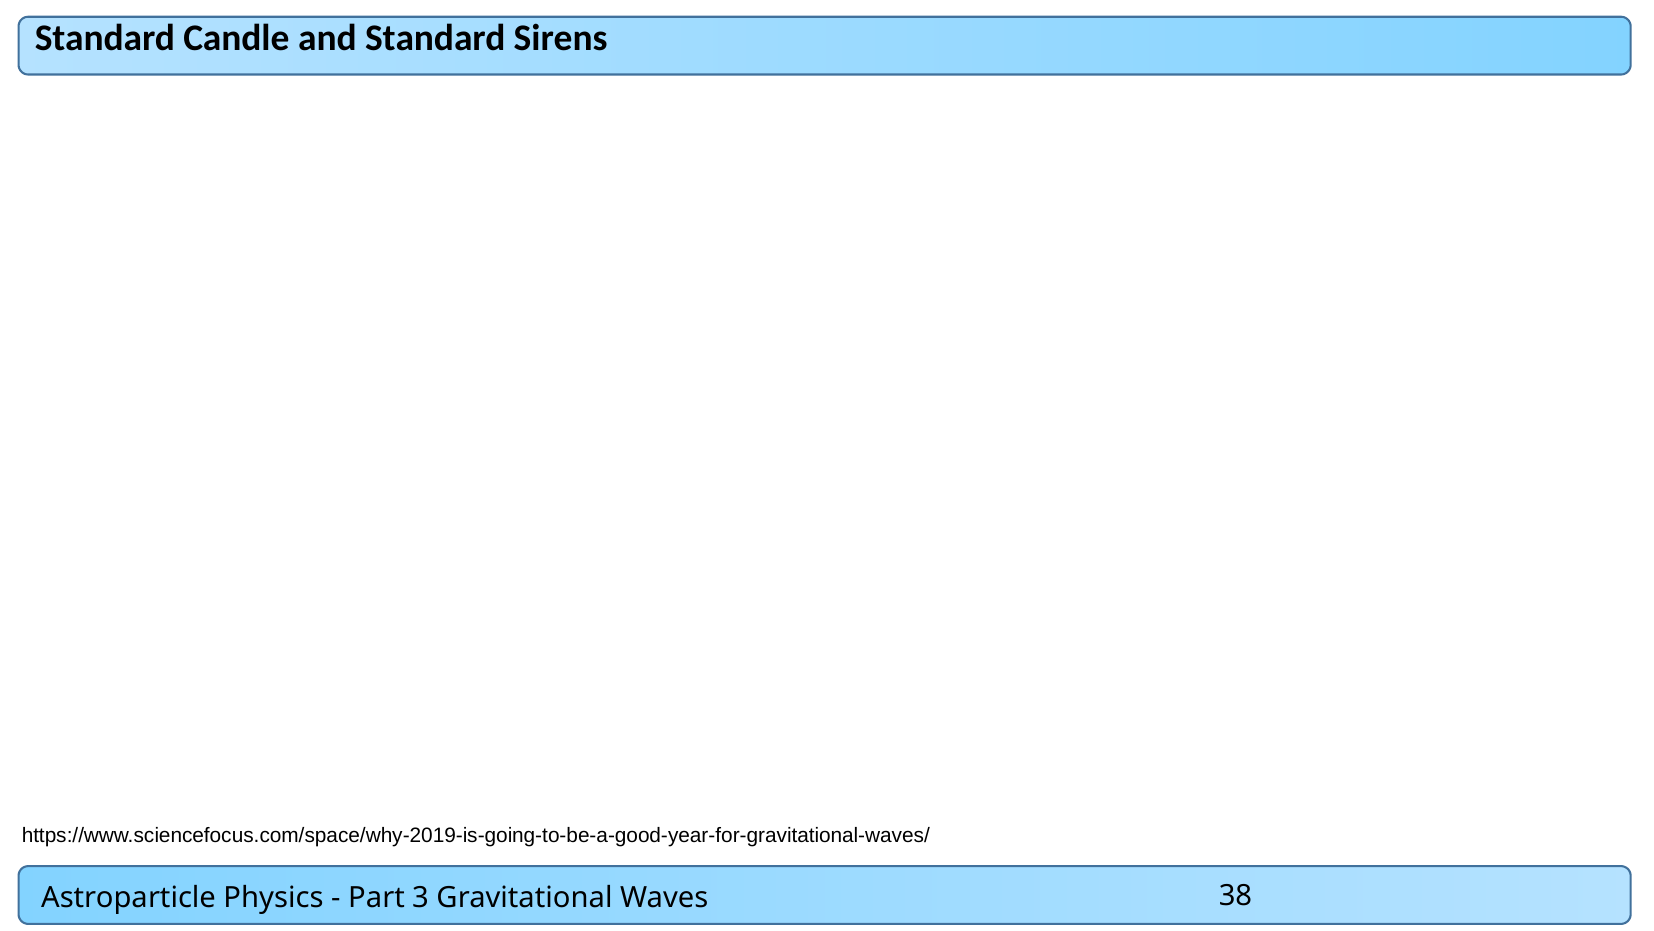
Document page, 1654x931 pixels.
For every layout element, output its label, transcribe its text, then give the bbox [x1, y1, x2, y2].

text_box Standard Candle and Standard Sirens [19, 15, 1585, 76]
text_box https://www.sciencefocus.com/space/why-2019-is-going-to-be-a-good-year-for-gravitational-waves/ [7, 816, 946, 856]
text_box [1218, 873, 1604, 931]
text_box Astroparticle Physics - Part 3 Gravitational Waves [40, 876, 939, 931]
